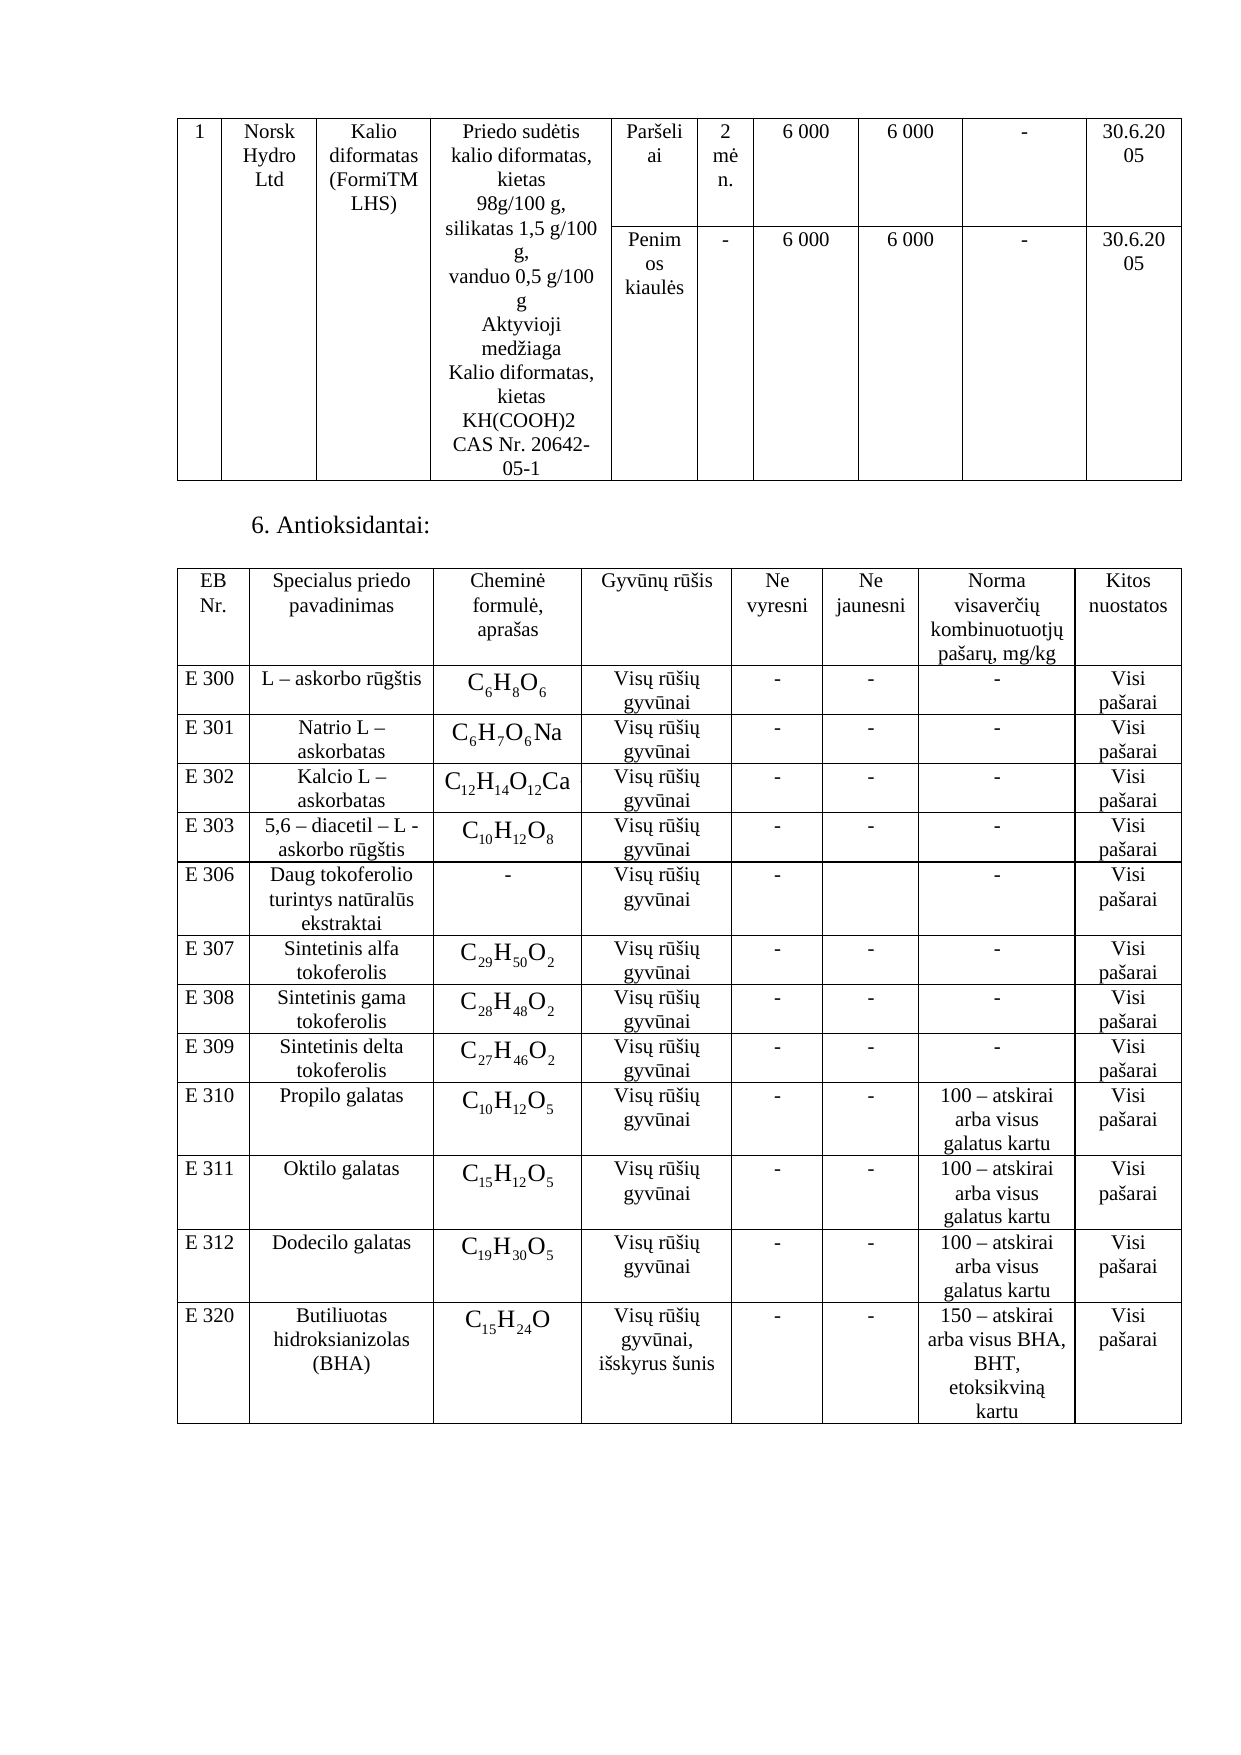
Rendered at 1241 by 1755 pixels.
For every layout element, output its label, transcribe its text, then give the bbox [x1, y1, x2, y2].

table_cell - [732, 666, 822, 714]
table_cell 1 [178, 119, 221, 480]
table_cell [434, 715, 581, 763]
table_cell - [963, 227, 1086, 480]
table_cell Visų rūšių gyvūnai [582, 715, 731, 763]
table_cell Sintetinis delta tokoferolis [250, 1034, 433, 1082]
table_cell Kalcio L – askorbatas [250, 764, 433, 812]
table_cell Visų rūšių gyvūnai [582, 936, 731, 984]
table_cell Butiliuotas hidroksianizolas (BHA) [250, 1303, 433, 1423]
table_cell Visi pašarai [1076, 1303, 1181, 1423]
table_cell Visų rūšių gyvūnai [582, 666, 731, 714]
table_cell - [732, 1083, 822, 1155]
table_cell E 307 [178, 936, 249, 984]
table_cell - [732, 715, 822, 763]
table_cell - [698, 227, 753, 480]
table_cell [434, 1230, 581, 1302]
table_cell Visų rūšių gyvūnai, išskyrus šunis [582, 1303, 731, 1423]
table_cell 6 000 [754, 119, 858, 226]
table_cell 6 000 [754, 227, 858, 480]
table_header Ne jaunesni [823, 569, 918, 665]
table_cell 30.6.2005 [1087, 119, 1181, 226]
table_cell E 320 [178, 1303, 249, 1423]
table_cell E 302 [178, 764, 249, 812]
table_cell - [823, 985, 918, 1033]
table_cell - [963, 119, 1086, 226]
table_cell E 312 [178, 1230, 249, 1302]
table_cell 150 – atskirai arba visus BHA, BHT, etoksikviną kartu [919, 1303, 1074, 1423]
table_cell - [919, 936, 1074, 984]
table_cell Visų rūšių gyvūnai [582, 1083, 731, 1155]
table_cell Visi pašarai [1076, 813, 1181, 861]
table_cell Visi pašarai [1076, 985, 1181, 1033]
table_cell - [823, 1303, 918, 1423]
table_cell Norsk Hydro Ltd [222, 119, 316, 480]
table_cell - [823, 1230, 918, 1302]
table_cell Visi pašarai [1076, 666, 1181, 714]
table_cell [434, 813, 581, 861]
table_cell - [732, 1303, 822, 1423]
table_cell E 301 [178, 715, 249, 763]
table_cell - [732, 936, 822, 984]
table_cell Visų rūšių gyvūnai [582, 764, 731, 812]
table_cell E 311 [178, 1156, 249, 1228]
table_cell E 308 [178, 985, 249, 1033]
table_cell [434, 764, 581, 812]
table_cell - [823, 666, 918, 714]
table_cell - [823, 1083, 918, 1155]
table_cell Visų rūšių gyvūnai [582, 813, 731, 861]
table_cell - [919, 1034, 1074, 1082]
table_cell E 309 [178, 1034, 249, 1082]
table_cell Penimos kiaulės [612, 227, 697, 480]
table_cell - [823, 1034, 918, 1082]
table_cell - [732, 1156, 822, 1228]
table_cell Kalio diformatas (FormiTM LHS) [317, 119, 430, 480]
table_header Specialus priedo pavadinimas [250, 569, 433, 665]
table_cell - [919, 985, 1074, 1033]
table_cell - [732, 1230, 822, 1302]
table_cell Visi pašarai [1076, 1230, 1181, 1302]
table_cell - [732, 764, 822, 812]
table_cell - [823, 764, 918, 812]
table_cell [434, 985, 581, 1033]
table_cell 100 – atskirai arba visus galatus kartu [919, 1156, 1074, 1228]
table_cell Visi pašarai [1076, 936, 1181, 984]
table_cell - [434, 863, 581, 934]
table_cell Visų rūšių gyvūnai [582, 985, 731, 1033]
table_cell Paršeliai [612, 119, 697, 226]
table_cell - [919, 715, 1074, 763]
table_cell E 306 [178, 863, 249, 934]
table_cell - [823, 813, 918, 861]
table_cell Visi pašarai [1076, 1034, 1181, 1082]
table_cell L – askorbo rūgštis [250, 666, 433, 714]
table_cell [434, 1156, 581, 1228]
table_cell E 300 [178, 666, 249, 714]
table_cell Visi pašarai [1076, 863, 1181, 934]
table_header Gyvūnų rūšis [582, 569, 731, 665]
table_cell Visi pašarai [1076, 764, 1181, 812]
table_cell Visi pašarai [1076, 1156, 1181, 1228]
table_cell Daug tokoferolio turintys natūralūs ekstraktai [250, 863, 433, 934]
table_cell - [823, 1156, 918, 1228]
table_cell 6 000 [859, 227, 962, 480]
table_cell - [732, 813, 822, 861]
table_cell Natrio L – askorbatas [250, 715, 433, 763]
table_cell - [823, 936, 918, 984]
table_cell Sintetinis alfa tokoferolis [250, 936, 433, 984]
table_cell [434, 1034, 581, 1082]
table_cell Visų rūšių gyvūnai [582, 1034, 731, 1082]
table_cell 100 – atskirai arba visus galatus kartu [919, 1230, 1074, 1302]
table_header Ne vyresni [732, 569, 822, 665]
table_cell [434, 1303, 581, 1423]
table_cell [434, 1083, 581, 1155]
text 6. Antioksidantai: [177, 510, 1181, 539]
table_cell - [823, 715, 918, 763]
table_cell Visų rūšių gyvūnai [582, 1156, 731, 1228]
table_cell 30.6.2005 [1087, 227, 1181, 480]
table_cell - [919, 666, 1074, 714]
table_cell - [919, 863, 1074, 934]
table_cell Visi pašarai [1076, 715, 1181, 763]
table_cell E 303 [178, 813, 249, 861]
table_cell - [919, 764, 1074, 812]
table_header Kitos nuostatos [1076, 569, 1181, 665]
table_cell [823, 863, 918, 934]
table_cell Propilo galatas [250, 1083, 433, 1155]
table_header EB Nr. [178, 569, 249, 665]
table_cell Visi pašarai [1076, 1083, 1181, 1155]
table_cell 6 000 [859, 119, 962, 226]
table_cell [434, 936, 581, 984]
table_cell Visų rūšių gyvūnai [582, 1230, 731, 1302]
table_cell 100 – atskirai arba visus galatus kartu [919, 1083, 1074, 1155]
table_cell - [732, 985, 822, 1033]
table_cell Sintetinis gama tokoferolis [250, 985, 433, 1033]
table_header Norma visaverčių kombinuotuotjų pašarų, mg/kg [919, 569, 1074, 665]
table_cell [434, 666, 581, 714]
table_cell Oktilo galatas [250, 1156, 433, 1228]
table_cell 5,6 – diacetil – L -askorbo rūgštis [250, 813, 433, 861]
table_header Cheminė formulė, aprašas [434, 569, 581, 665]
table_cell Priedo sudėtis kalio diformatas, kietas 98g/100 g, silikatas 1,5 g/100 g, vanduo 0,5 g/100 g Aktyvioji medžiaga Kalio diformatas, kietas KH(COOH)2 CAS Nr. 20642-05-1 [431, 119, 611, 480]
table_cell - [919, 813, 1074, 861]
table_cell E 310 [178, 1083, 249, 1155]
table_cell 2 mėn. [698, 119, 753, 226]
table_cell - [732, 863, 822, 934]
table_cell Visų rūšių gyvūnai [582, 863, 731, 934]
table_cell Dodecilo galatas [250, 1230, 433, 1302]
table_cell - [732, 1034, 822, 1082]
